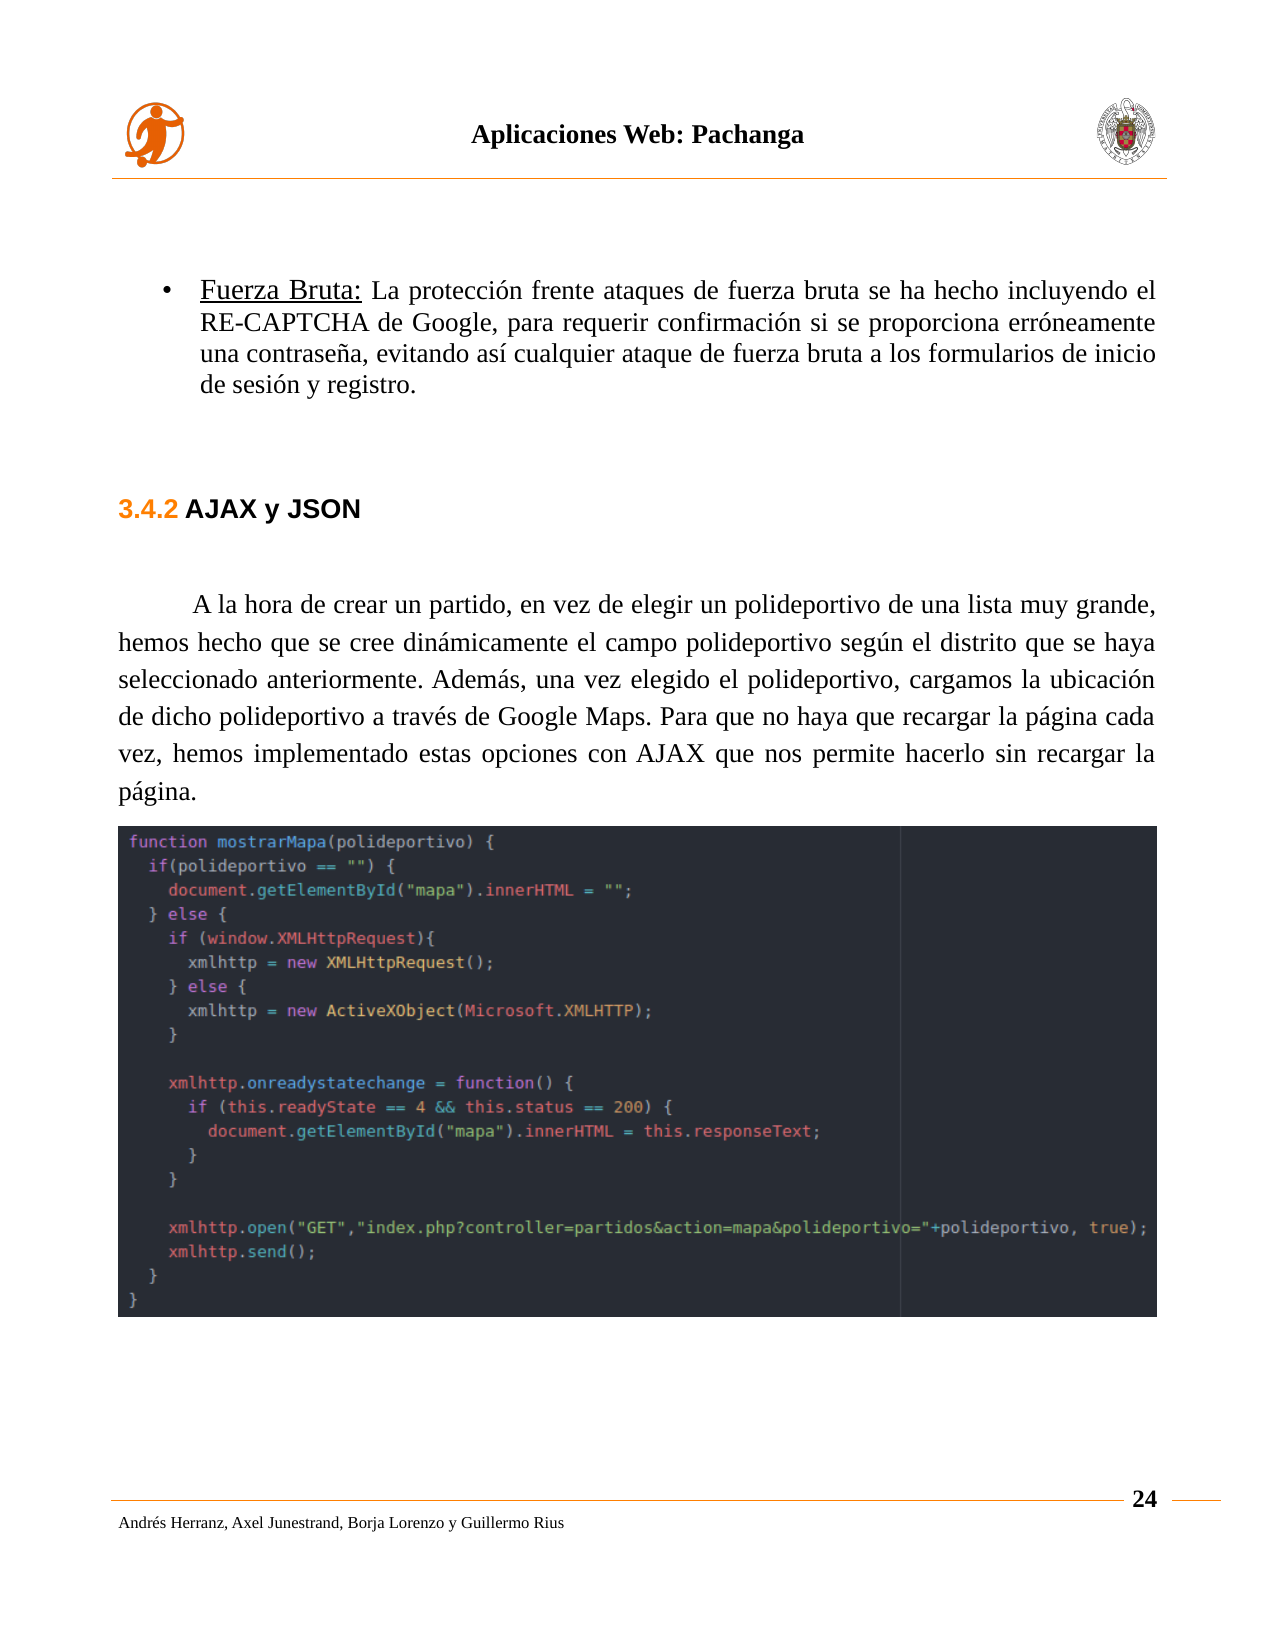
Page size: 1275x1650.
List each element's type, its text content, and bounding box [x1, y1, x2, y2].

picture [1095, 96, 1157, 167]
list Fuerza Bruta: La protección frente ataques de fuerza bruta se ha hecho incluyendo el RE-CAPTCHA de Google, para requerir confirmación si se proporciona erróneamente una contraseña, evitando así cualquier ataque de fuerza bruta a los formularios de inicio de sesión y registro. [162, 272, 1157, 399]
picture [118, 94, 188, 178]
picture [118, 826, 1157, 1317]
text A la hora de crear un partido, en vez de elegir un polideportivo de una lista muy grande, hemos hecho que se cree dinámicamente el campo polideportivo según el distrito que se haya seleccionado anteriormente. Además, una vez elegido el polideportivo, cargamos la ubicación de dicho polideportivo a través de Google Maps. Para que no haya que recargar la página cada vez, hemos implementado estas opciones con AJAX que nos permite hacerlo sin recargar la página. [118, 588, 1157, 806]
subtitle 3.4.2 AJAX y JSON [118, 493, 1157, 524]
